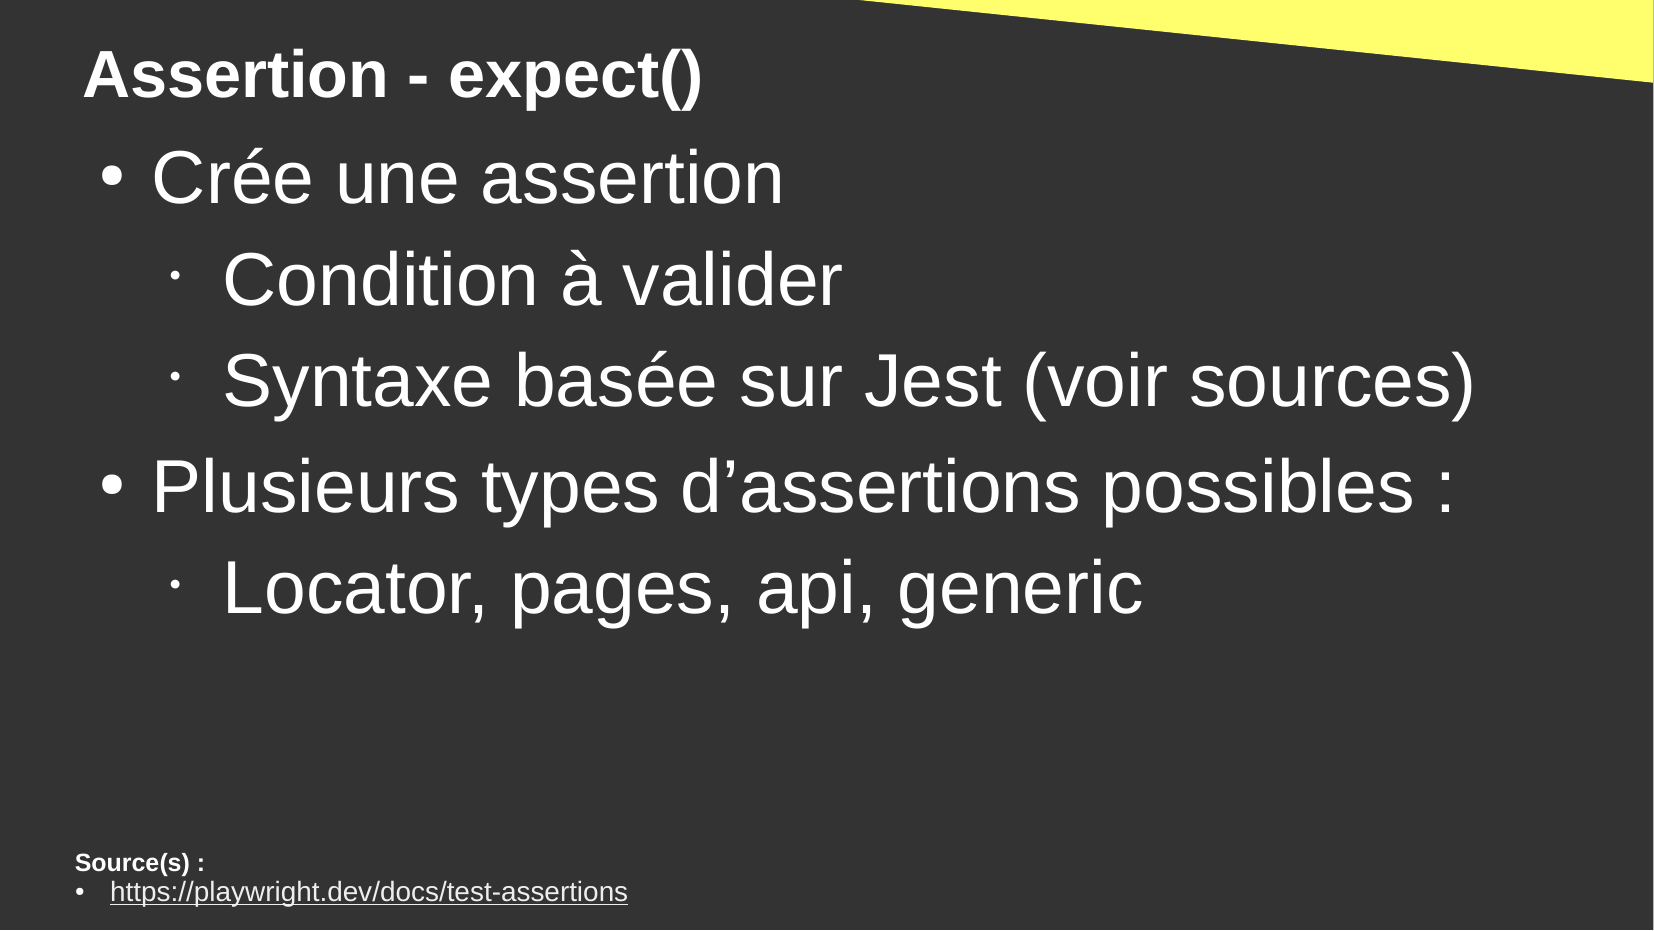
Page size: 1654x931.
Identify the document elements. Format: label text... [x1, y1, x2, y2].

title Assertion - expect() [82, 37, 1004, 119]
text_box Source(s) : https://playwright.dev/docs/test-assertions [60, 791, 1546, 916]
list Crée une assertion Condition à valider Syntaxe basée sur Jest (voir sources) Plusieurs types d’assertions possibles : Locator, pages, api, generic [80, 135, 1619, 768]
text_box [859, 0, 1653, 83]
